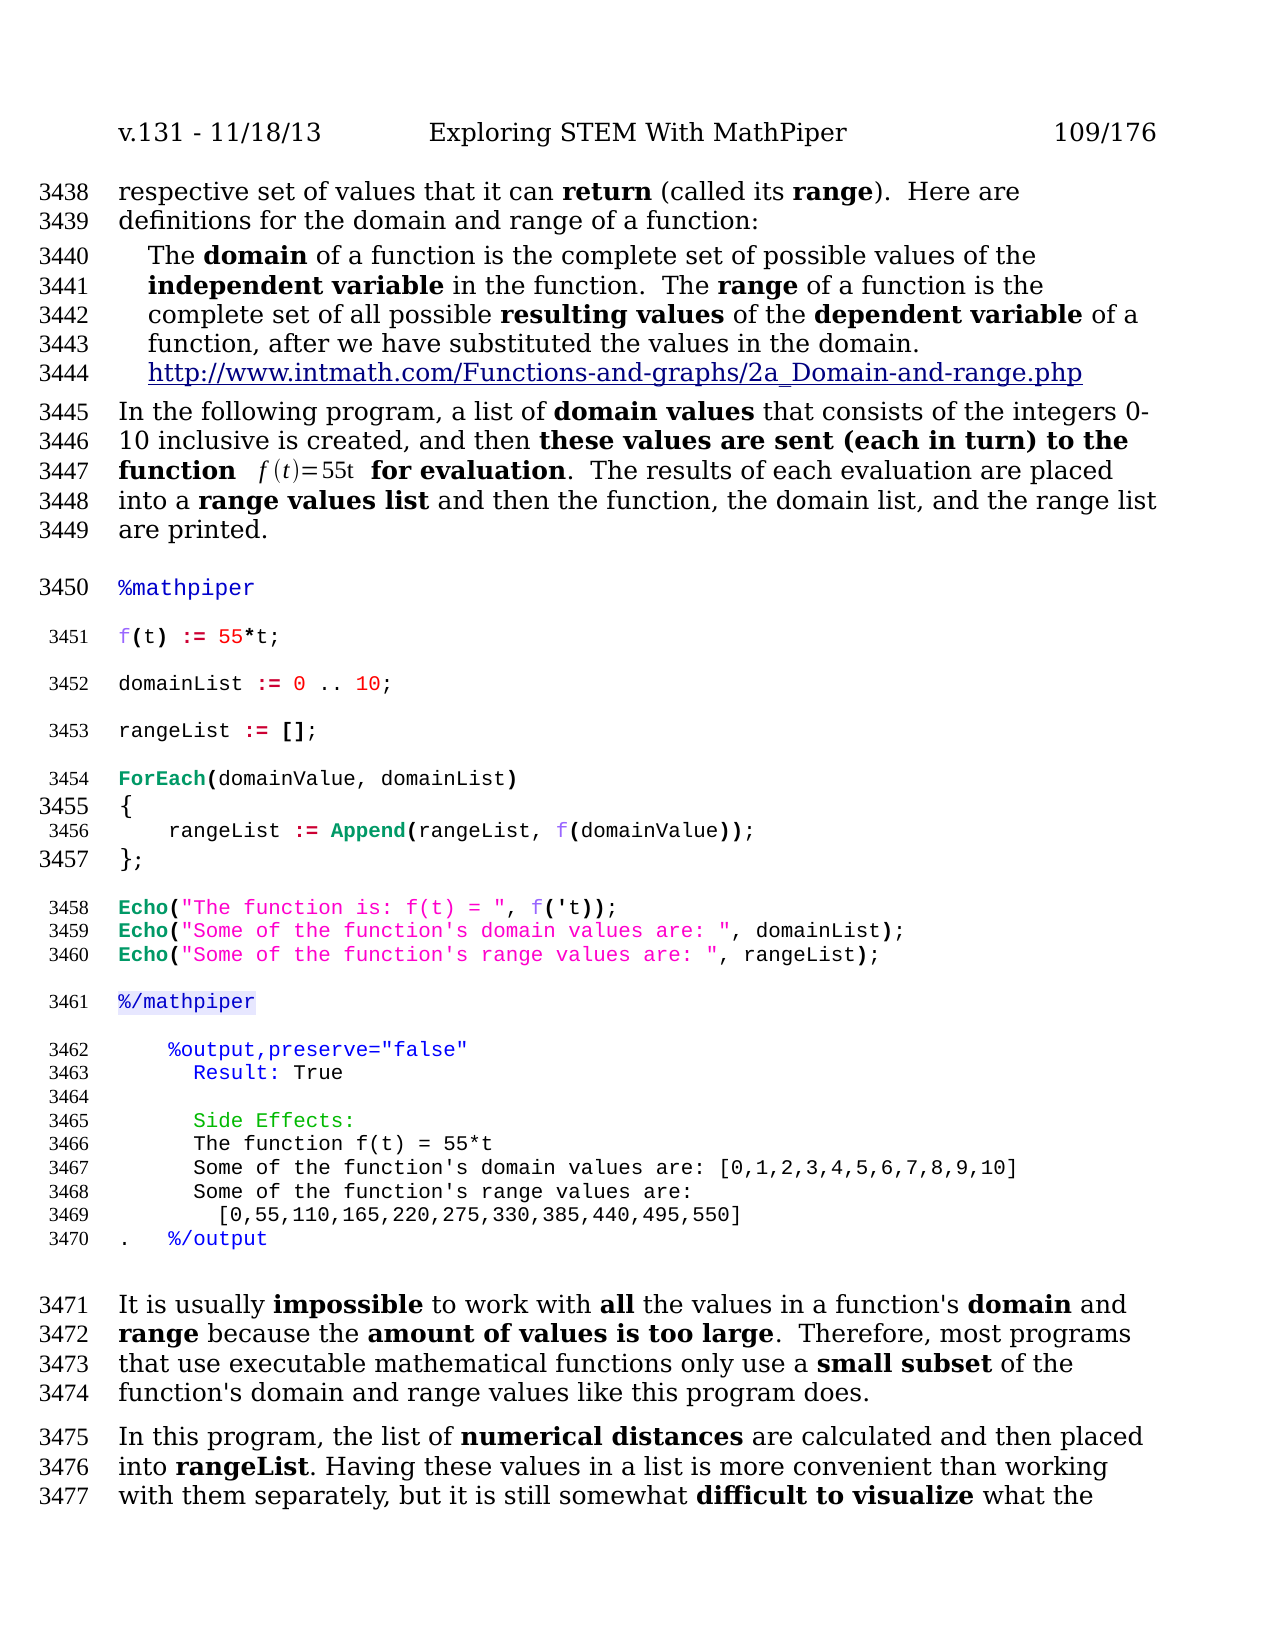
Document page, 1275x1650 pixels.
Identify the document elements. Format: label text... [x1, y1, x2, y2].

text f(t) := 55*t; [118, 626, 1157, 649]
text %/mathpiper [118, 991, 1157, 1015]
text domainList := 0 .. 10; [118, 673, 1157, 697]
text rangeList := []; [118, 720, 1157, 744]
text Echo("Some of the function's range values are: ", rangeList); [118, 944, 1157, 968]
text %mathpiper [118, 576, 1157, 602]
text The function f(t) = 55*t [118, 1133, 1157, 1157]
text Result: True [118, 1062, 1157, 1086]
text Some of the function's range values are: [118, 1181, 1157, 1204]
text In the following program, a list of domain values that consists of the integers 0-10 inclusive is created, and then these values are sent (each in turn) to the functionfor evaluation. The results of each evaluation are placed into a range values list and then the function, the domain list, and the range list are printed. [118, 397, 1157, 544]
text It is usually impossible to work with all the values in a function's domain and range because the amount of values is too large. Therefore, most programs that use executable mathematical functions only use a small subset of the function's domain and range values like this program does. [118, 1290, 1157, 1407]
text Some of the function's domain values are: [0,1,2,3,4,5,6,7,8,9,10] [118, 1157, 1157, 1181]
text }; [118, 844, 1157, 873]
text Side Effects: [118, 1110, 1157, 1133]
text . %/output [118, 1228, 1157, 1252]
text %output,preserve="false" [118, 1039, 1157, 1062]
text respective set of values that it can return (called its range). Here are definitions for the domain and range of a function: [118, 177, 1157, 235]
text rangeList := Append(rangeList, f(domainValue)); [118, 820, 1157, 844]
text Echo("Some of the function's domain values are: ", domainList); [118, 921, 1157, 944]
text In this program, the list of numerical distances are calculated and then placed into rangeList. Having these values in a list is more convenient than working with them separately, but it is still somewhat difficult to visualize what the [118, 1422, 1157, 1510]
text Echo("The function is: f(t) = ", f('t)); [118, 897, 1157, 921]
text ForEach(domainValue, domainList) [118, 768, 1157, 791]
text The domain of a function is the complete set of possible values of the independent variable in the function. The range of a function is the complete set of all possible resulting values of the dependent variable of a function, after we have substituted the values in the domain. http://www.intmath.com/Functions-and-graphs/2a_Domain-and-range.php [148, 241, 1157, 388]
text [0,55,110,165,220,275,330,385,440,495,550] [118, 1204, 1157, 1228]
text { [118, 791, 1157, 820]
